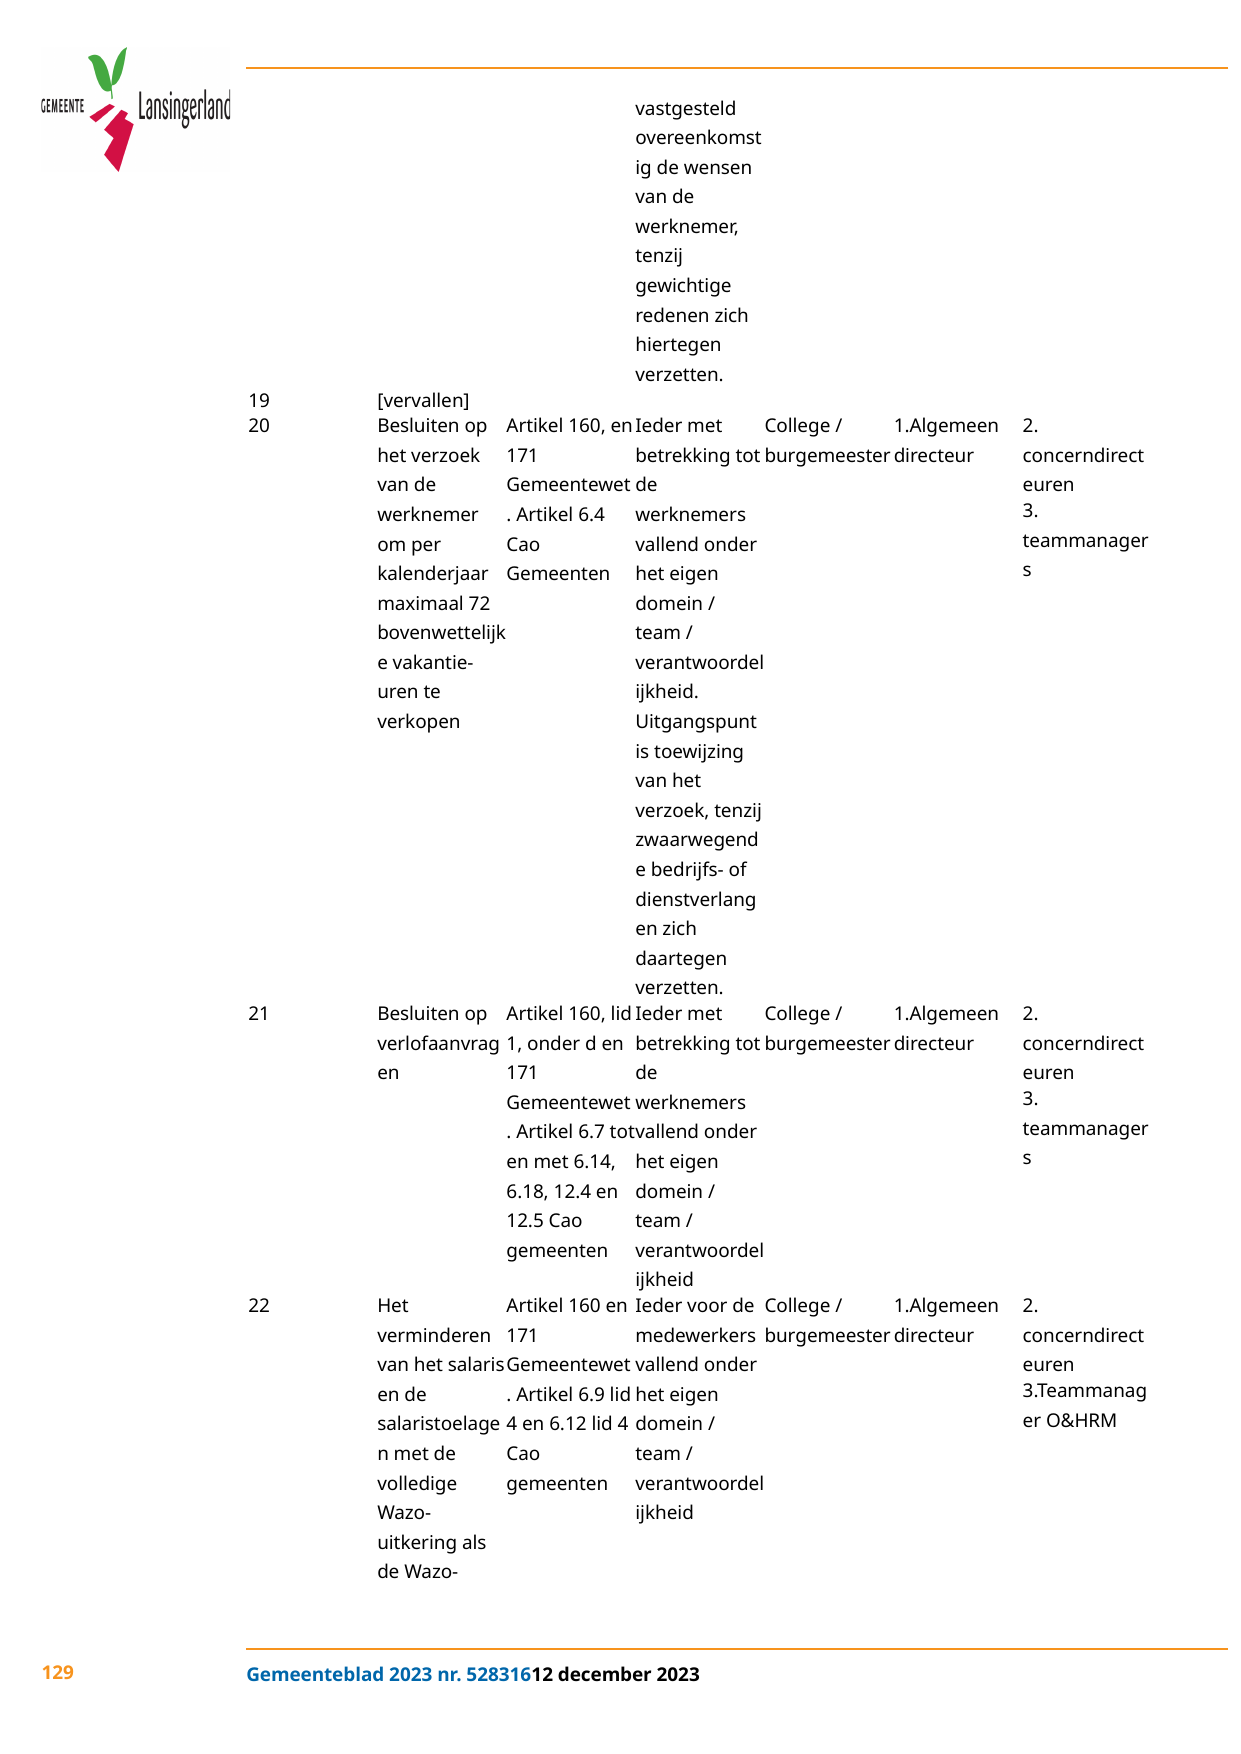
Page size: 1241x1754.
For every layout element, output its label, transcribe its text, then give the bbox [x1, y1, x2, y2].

table_cell 3. teammanagers [1023, 498, 1152, 1000]
table_cell 1.Algemeen directeur [894, 413, 1022, 1000]
table_cell 1.Algemeen directeur [894, 1292, 1022, 1584]
table_cell Artikel 160, en 171 Gemeentewet. Artikel 6.4 Cao Gemeenten [506, 413, 635, 1000]
table_cell 2. concerndirecteuren [1023, 413, 1152, 497]
table_cell 3. teammanagers [1023, 1085, 1152, 1292]
table_cell [248, 95, 377, 387]
table_cell [vervallen] [377, 387, 506, 412]
table_cell 22 [248, 1292, 377, 1584]
table_cell [506, 95, 635, 387]
table_cell 20 [248, 413, 377, 1000]
table_cell College / burgemeester [764, 1292, 893, 1584]
table_cell [894, 387, 1022, 412]
table_cell Ieder voor de medewerkers vallend onder het eigen domein / team / verantwoordelijkheid [635, 1292, 764, 1584]
table_cell 21 [248, 1000, 377, 1292]
table_cell Besluiten op verlofaanvragen [377, 1000, 506, 1292]
table_cell [894, 95, 1022, 387]
table_cell Ieder met betrekking tot de werknemers vallend onder het eigen domein / team / verantwoordelijkheid [635, 1000, 764, 1292]
picture [41, 47, 231, 172]
table_cell 3.Teammanager O&HRM [1023, 1377, 1152, 1584]
table_cell 1.Algemeen directeur [894, 1000, 1022, 1292]
table_cell 2. concerndirecteuren [1023, 1000, 1152, 1085]
table_cell [764, 387, 893, 412]
table_cell vastgesteld overeenkomstig de wensen van de werknemer, tenzij gewichtige redenen zich hiertegen verzetten. [635, 95, 764, 387]
table_cell [377, 95, 506, 387]
table_cell College / burgemeester [764, 413, 893, 1000]
table_cell College / burgemeester [764, 1000, 893, 1292]
table_cell Ieder met betrekking tot de werknemers vallend onder het eigen domein / team / verantwoordelijkheid. Uitgangspunt is toewijzing van het verzoek, tenzij zwaarwegende bedrijfs- of dienstverlangen zich daartegen verzetten. [635, 413, 764, 1000]
table_cell Artikel 160, lid 1, onder d en 171 Gemeentewet. Artikel 6.7 tot en met 6.14, 6.18, 12.4 en 12.5 Cao gemeenten [506, 1000, 635, 1292]
table_cell Het verminderen van het salaris en de salaristoelagen met de volledige Wazo-uitkering als de Wazo- [377, 1292, 506, 1584]
table_cell Artikel 160 en 171 Gemeentewet. Artikel 6.9 lid 4 en 6.12 lid 4 Cao gemeenten [506, 1292, 635, 1584]
table_cell [1023, 95, 1152, 387]
table_cell Besluiten op het verzoek van de werknemer om per kalenderjaar maximaal 72 bovenwettelijke vakantie-uren te verkopen [377, 413, 506, 1000]
table_cell [635, 387, 764, 412]
table_cell 19 [248, 387, 377, 412]
table_cell 2. concerndirecteuren [1023, 1292, 1152, 1377]
table_cell [506, 387, 635, 412]
table_cell [764, 95, 893, 387]
table_cell [1023, 387, 1152, 412]
